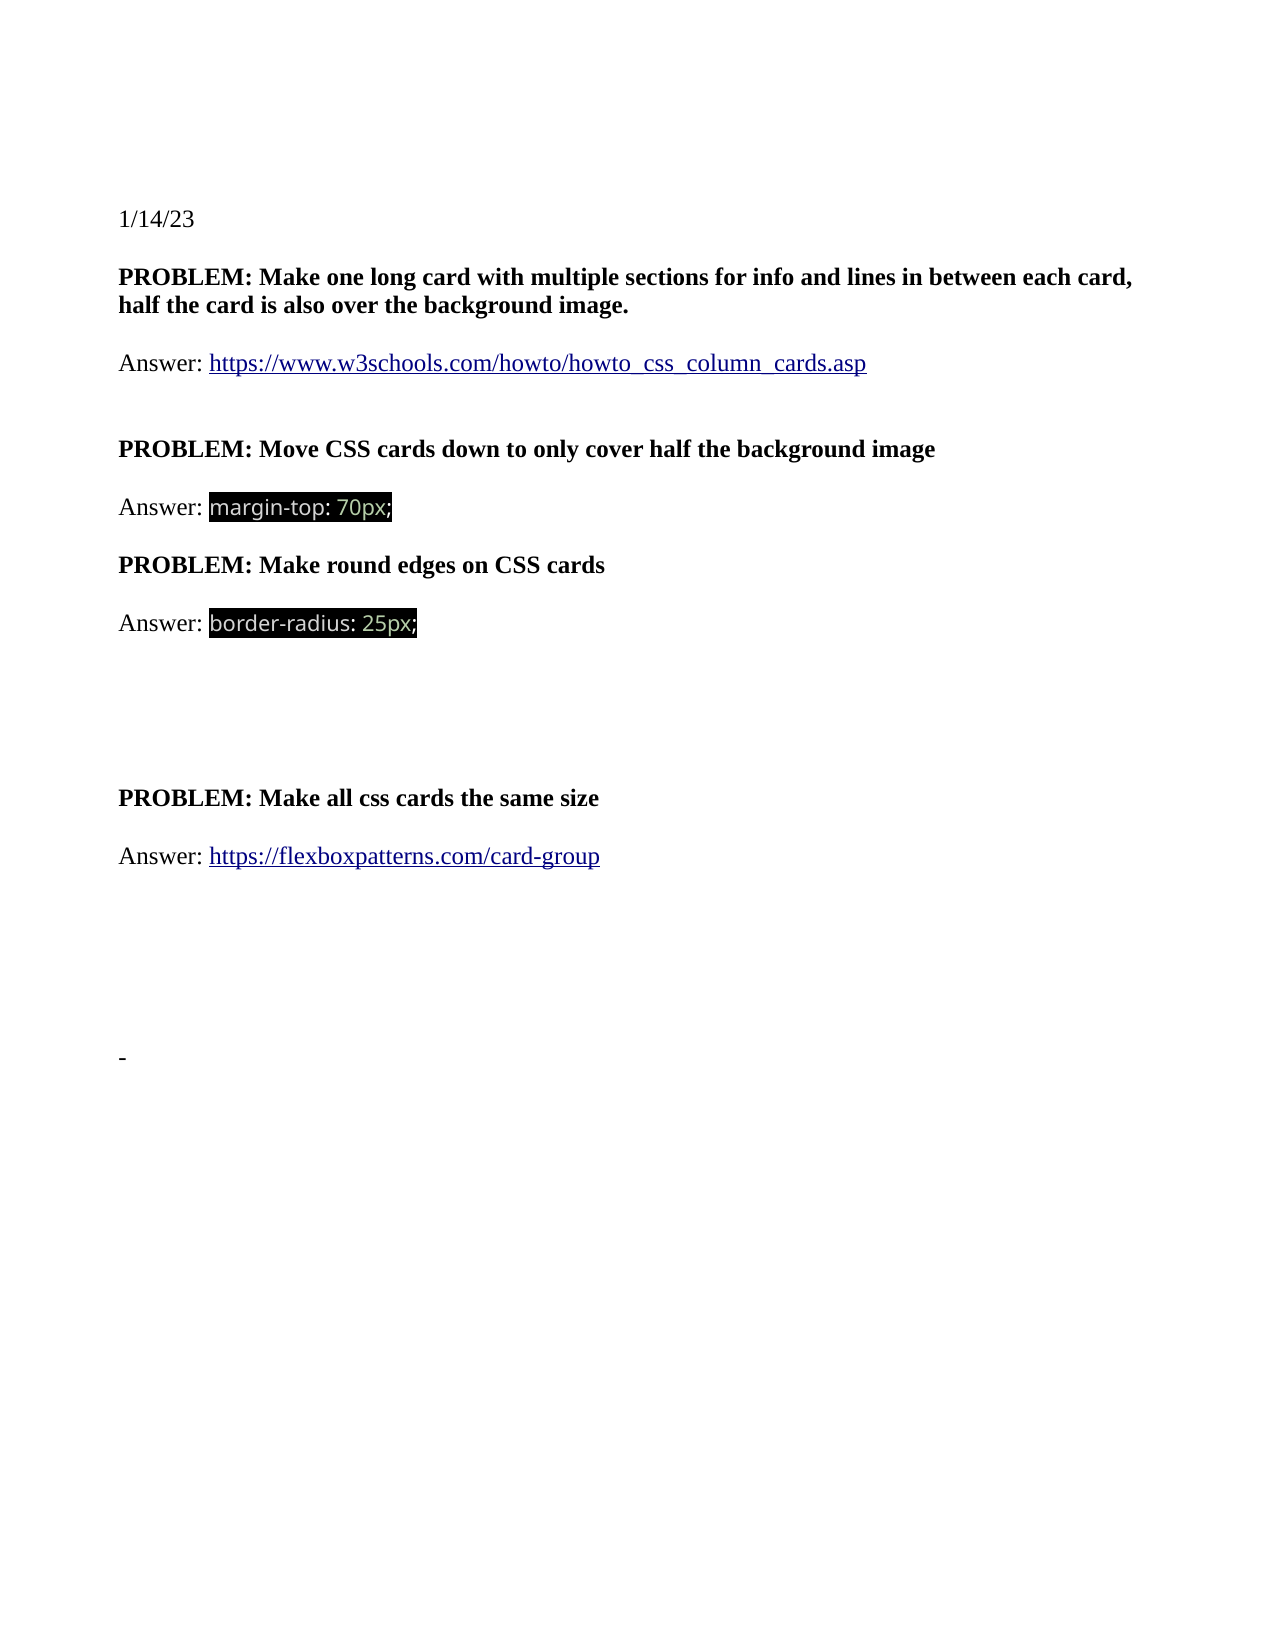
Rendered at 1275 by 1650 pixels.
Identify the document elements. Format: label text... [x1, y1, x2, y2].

text - [118, 1042, 1157, 1071]
text 1/14/23 [118, 204, 1157, 233]
text Answer: https://www.w3schools.com/howto/howto_css_column_cards.asp [118, 348, 1157, 377]
text Answer: border-radius: 25px; [118, 608, 1157, 638]
text PROBLEM: Make one long card with multiple sections for info and lines in between each card, half the card is also over the background image. [118, 262, 1157, 319]
text Answer: margin-top: 70px; [118, 492, 1157, 522]
text PROBLEM: Make all css cards the same size [118, 783, 1157, 812]
text PROBLEM: Make round edges on CSS cards [118, 550, 1157, 579]
text Answer: https://flexboxpatterns.com/card-group [118, 841, 1157, 870]
text PROBLEM: Move CSS cards down to only cover half the background image [118, 434, 1157, 463]
